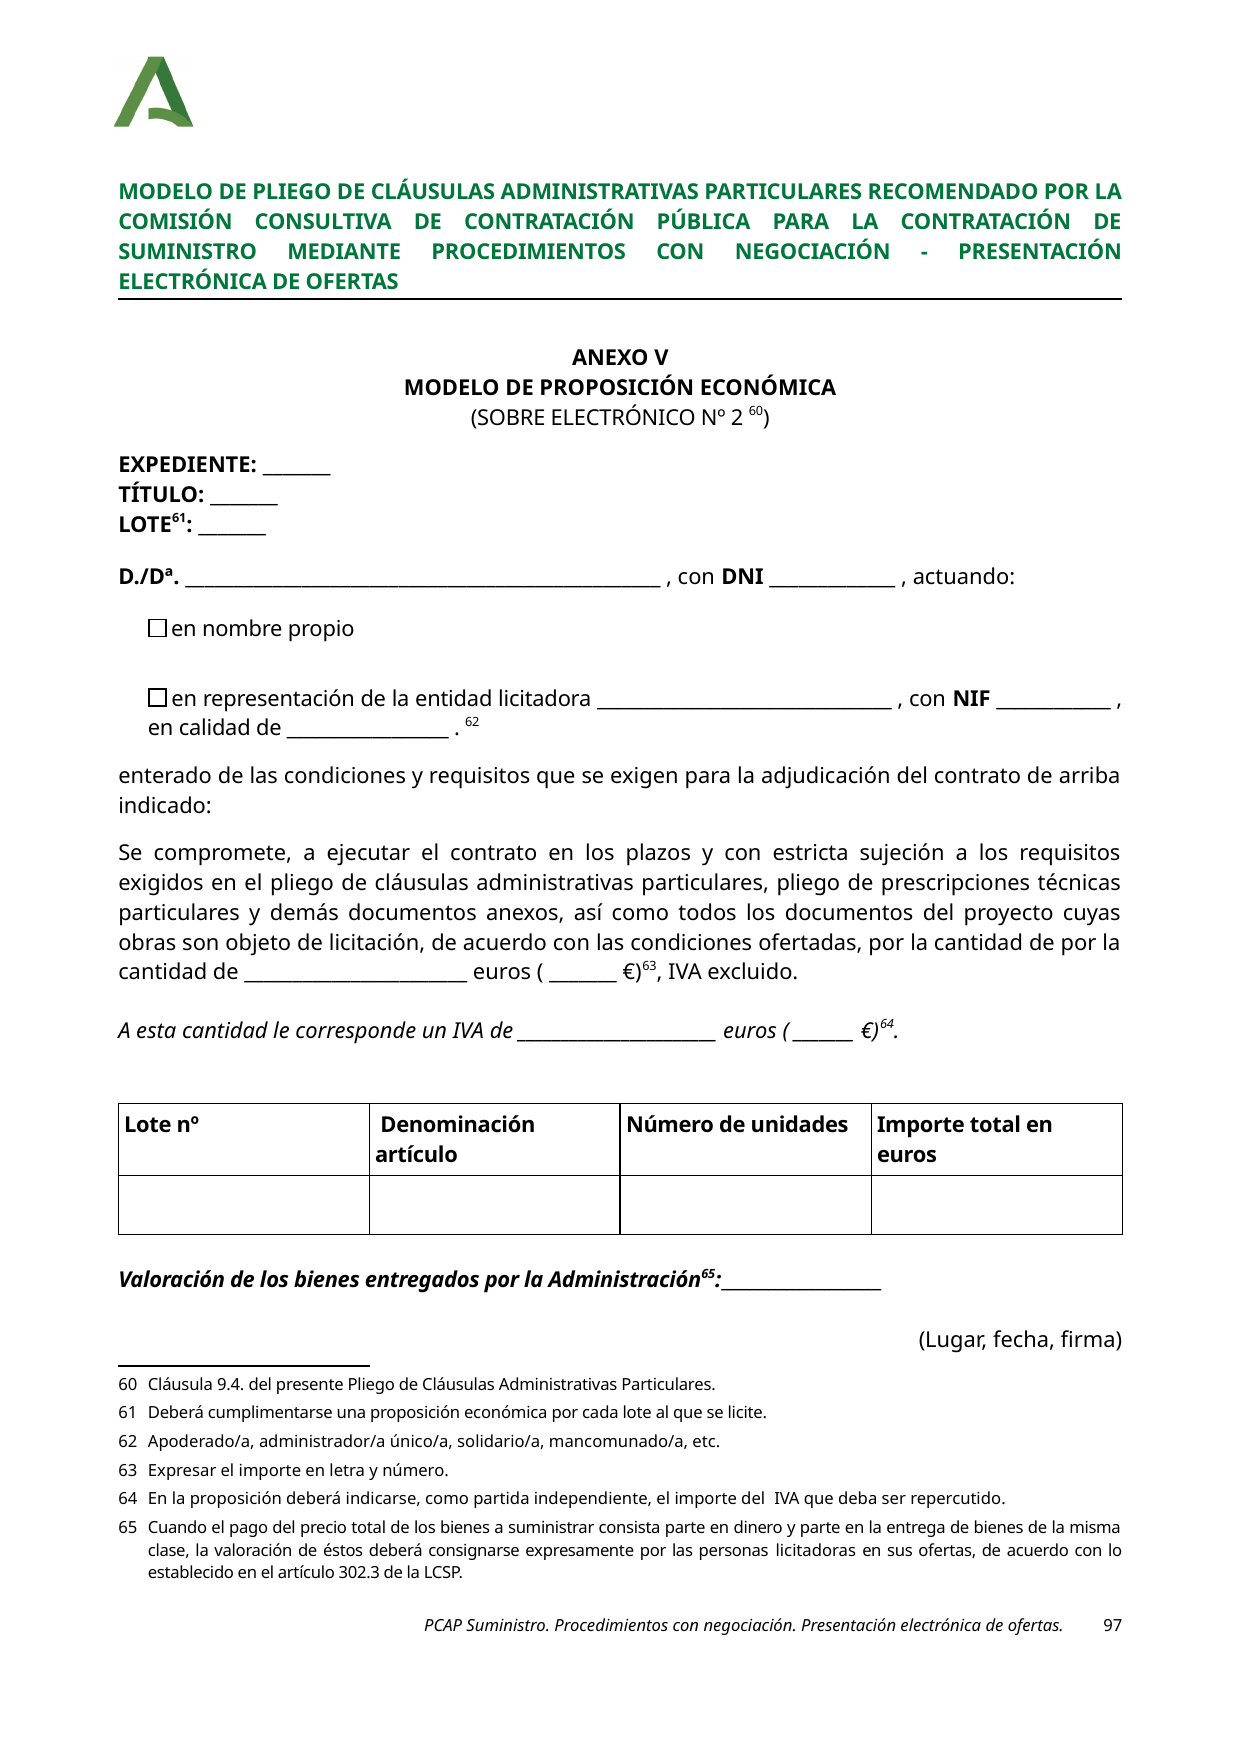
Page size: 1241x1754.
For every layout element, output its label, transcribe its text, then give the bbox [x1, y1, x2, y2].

text enterado de las condiciones y requisitos que se exigen para la adjudicación del contrato de arriba indicado: [118, 760, 1122, 819]
text Valoración de los bienes entregados por la Administración:_________________ [118, 1264, 1122, 1294]
text ANEXO V [118, 342, 1122, 372]
text Apoderado/a, administrador/a único/a, solidario/a, mancomunado/a, etc. [118, 1429, 1122, 1452]
table_header Importe total en euros [872, 1104, 1122, 1175]
text (Lugar, fecha, firma) [118, 1324, 1122, 1354]
text en nombre propio [148, 613, 1122, 643]
text D./Dª. _________________________________________________ , con DNI _____________ , actuando: [118, 561, 1122, 591]
table_cell [119, 1176, 369, 1234]
text Cláusula 9.4. del presente Pliego de Cláusulas Administrativas Particulares. [118, 1372, 1122, 1395]
text MODELO DE PLIEGO DE CLÁUSULAS ADMINISTRATIVAS PARTICULARES RECOMENDADO POR LA COMISIÓN CONSULTIVA DE CONTRATACIÓN PÚBLICA PARA LA CONTRATACIÓN DE SUMINISTRO MEDIANTE PROCEDIMIENTOS CON NEGOCIACIÓN - PRESENTACIÓN ELECTRÓNICA DE OFERTAS [118, 176, 1122, 298]
table_cell [370, 1176, 619, 1234]
text En la proposición deberá indicarse, como partida independiente, el importe del IVA que deba ser repercutido. [118, 1487, 1122, 1509]
text EXPEDIENTE: _______ [118, 449, 1122, 479]
table_header Número de unidades [621, 1104, 871, 1175]
text A esta cantidad le corresponde un IVA de _______________________ euros ( _______ €). [118, 1014, 1122, 1044]
text MODELO DE PROPOSICIÓN ECONÓMICA [118, 372, 1122, 402]
text LOTE: _______ [118, 509, 1122, 538]
table_header Denominación artículo [370, 1104, 619, 1175]
text (SOBRE ELECTRÓNICO Nº 2 ) [118, 402, 1122, 431]
table_cell [872, 1176, 1122, 1234]
table_cell [621, 1176, 871, 1234]
table_header Lote nº [119, 1104, 369, 1175]
text Se compromete, a ejecutar el contrato en los plazos y con estricta sujeción a los requisitos exigidos en el pliego de cláusulas administrativas particulares, pliego de prescripciones técnicas particulares y demás documentos anexos, así como todos los documentos del proyecto cuyas obras son objeto de licitación, de acuerdo con las condiciones ofertadas, por la cantidad de por la cantidad de _______________________ euros ( _______ €), IVA excluido. [118, 837, 1122, 986]
text Deberá cumplimentarse una proposición económica por cada lote al que se licite. [118, 1401, 1122, 1424]
text Cuando el pago del precio total de los bienes a suministrar consista parte en dinero y parte en la entrega de bienes de la misma clase, la valoración de éstos deberá consignarse expresamente por las personas licitadoras en sus ofertas, de acuerdo con lo establecido en el artículo 302.3 de la LCSP. [118, 1516, 1122, 1584]
text TÍTULO: _______ [118, 479, 1122, 509]
text Expresar el importe en letra y número. [118, 1458, 1122, 1481]
picture [109, 52, 198, 131]
text en representación de la entidad licitadora _______________________________ , con NIF ____________ , en calidad de _________________ . [148, 683, 1122, 742]
